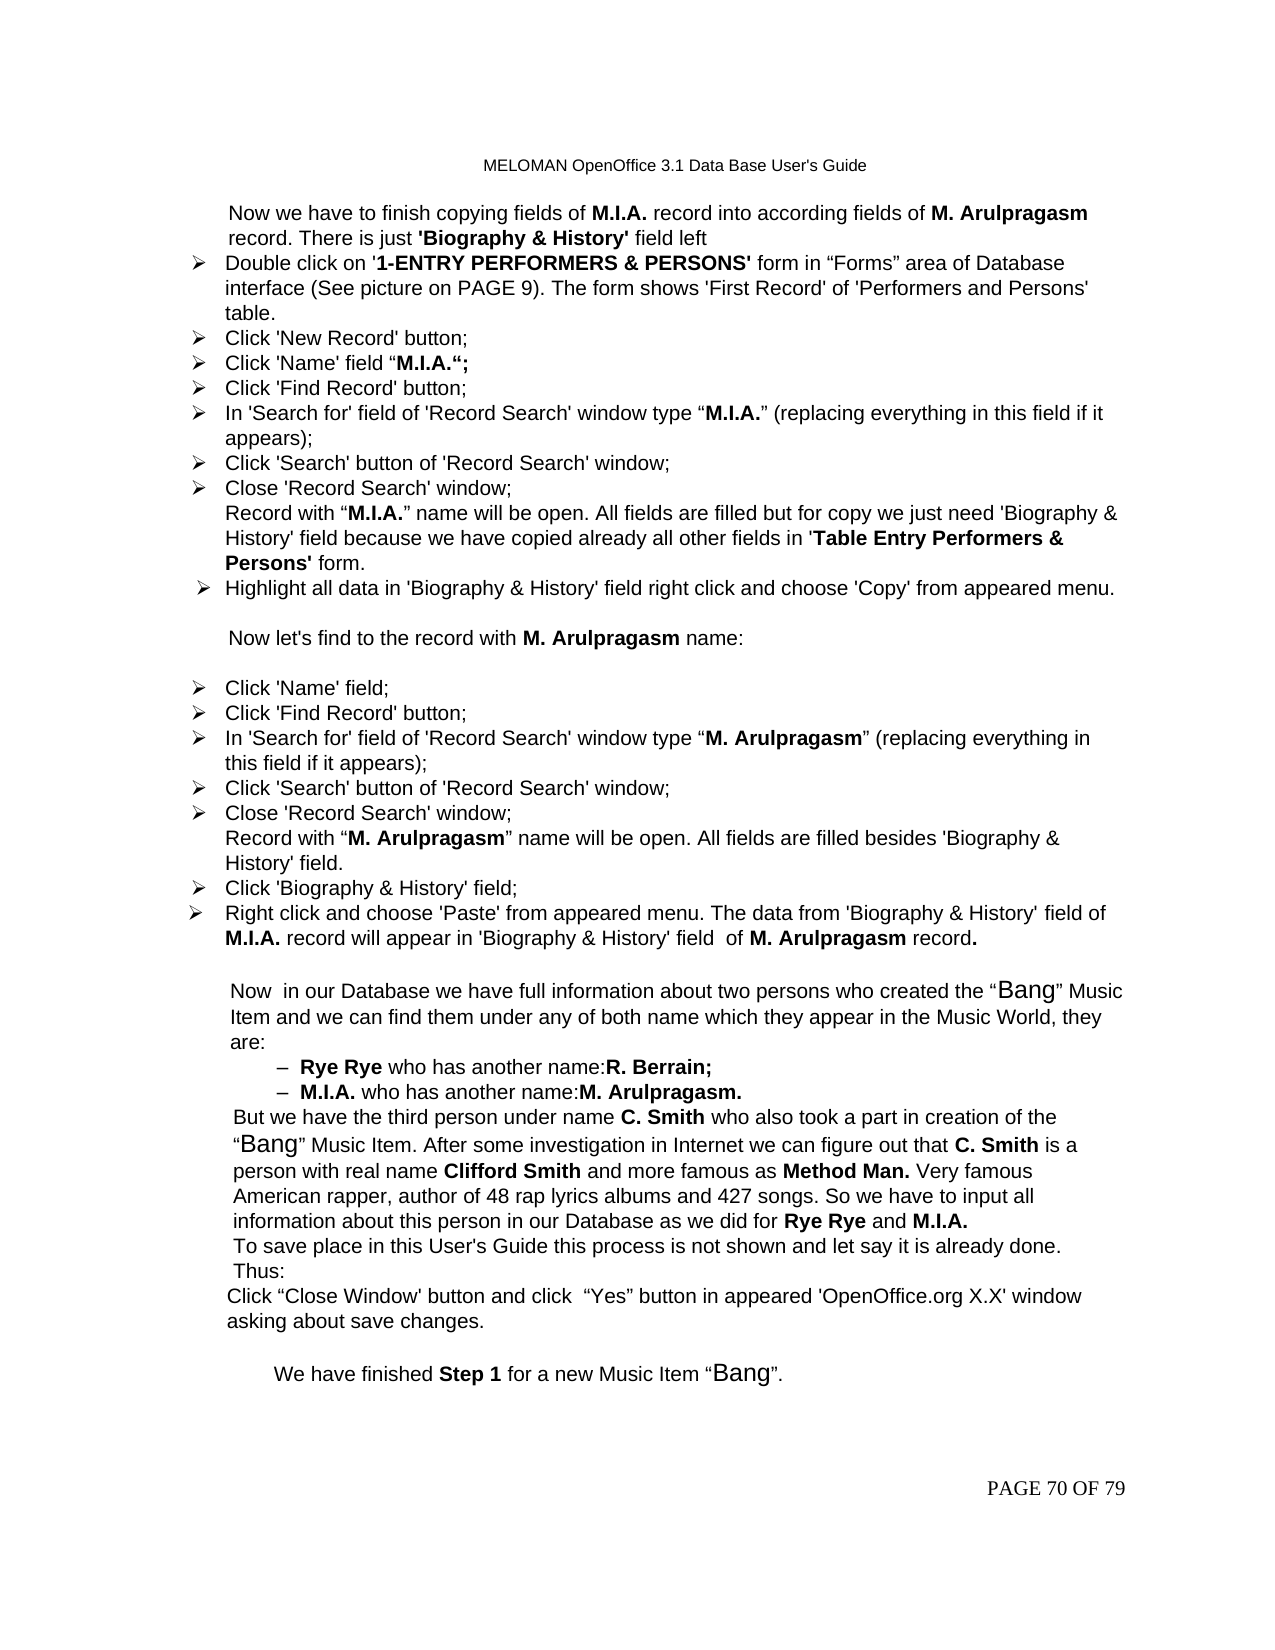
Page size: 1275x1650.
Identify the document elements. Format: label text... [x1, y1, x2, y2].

list Close 'Record Search' window; [191, 800, 1125, 825]
list To save place in this User's Guide this process is not shown and let say it is already done. [233, 1232, 1125, 1257]
list M.I.A. who has another name:M. Arulpragasm. [277, 1079, 1125, 1104]
list Record with “M. Arulpragasm” name will be open. All fields are filled besides 'Biography & History' field. [191, 825, 1125, 875]
list Click 'Name' field “M.I.A.“; [191, 350, 1125, 375]
list Click 'Find Record' button; [191, 375, 1125, 400]
list Record with “M.I.A.” name will be open. All fields are filled but for copy we just need 'Biography & History' field because we have copied already all other fields in 'Table Entry Performers & Persons' form. [225, 500, 1125, 575]
list Click 'Search' button of 'Record Search' window; [191, 450, 1125, 475]
list Click “Close Window' button and click “Yes” button in appeared 'OpenOffice.org X.X' window asking about save changes. [192, 1282, 1125, 1332]
list Click 'Biography & History' field; [191, 875, 1125, 900]
text Now in our Database we have full information about two persons who created the “Bang” Music Item and we can find them under any of both name which they appear in the Music World, they are: [230, 975, 1125, 1054]
list But we have the third person under name C. Smith who also took a part in creation of the “Bang” Music Item. After some investigation in Internet we can figure out that C. Smith is a person with real name Clifford Smith and more famous as Method Man. Very famous American rapper, author of 48 rap lyrics albums and 427 songs. So we have to input all information about this person in our Database as we did for Rye Rye and M.I.A. [233, 1104, 1125, 1232]
text We have finished Step 1 for a new Music Item “Bang”. [273, 1357, 1125, 1386]
list Click 'New Record' button; [191, 325, 1125, 350]
list Thus: [233, 1257, 1125, 1282]
list Close 'Record Search' window; [191, 475, 1125, 500]
list In 'Search for' field of 'Record Search' window type “M. Arulpragasm” (replacing everything in this field if it appears); [191, 725, 1125, 775]
text Now we have to finish copying fields of M.I.A. record into according fields of M. Arulpragasm record. There is just 'Biography & History' field left [228, 200, 1125, 250]
list Double click on '1-ENTRY PERFORMERS & PERSONS' form in “Forms” area of Database interface (See picture on PAGE 9). The form shows 'First Record' of 'Performers and Persons' table. [191, 250, 1125, 325]
list Click 'Name' field; [191, 675, 1125, 700]
list Right click and choose 'Paste' from appeared menu. The data from 'Biography & History' field of M.I.A. record will appear in 'Biography & History' field of M. Arulpragasm record. [187, 900, 1125, 950]
list Rye Rye who has another name:R. Berrain; [277, 1054, 1125, 1079]
text Now let's find to the record with M. Arulpragasm name: [228, 625, 1125, 650]
list In 'Search for' field of 'Record Search' window type “M.I.A.” (replacing everything in this field if it appears); [191, 400, 1125, 450]
list Click 'Search' button of 'Record Search' window; [191, 775, 1125, 800]
list Click 'Find Record' button; [191, 700, 1125, 725]
list Highlight all data in 'Biography & History' field right click and choose 'Copy' from appeared menu. [194, 575, 1125, 600]
